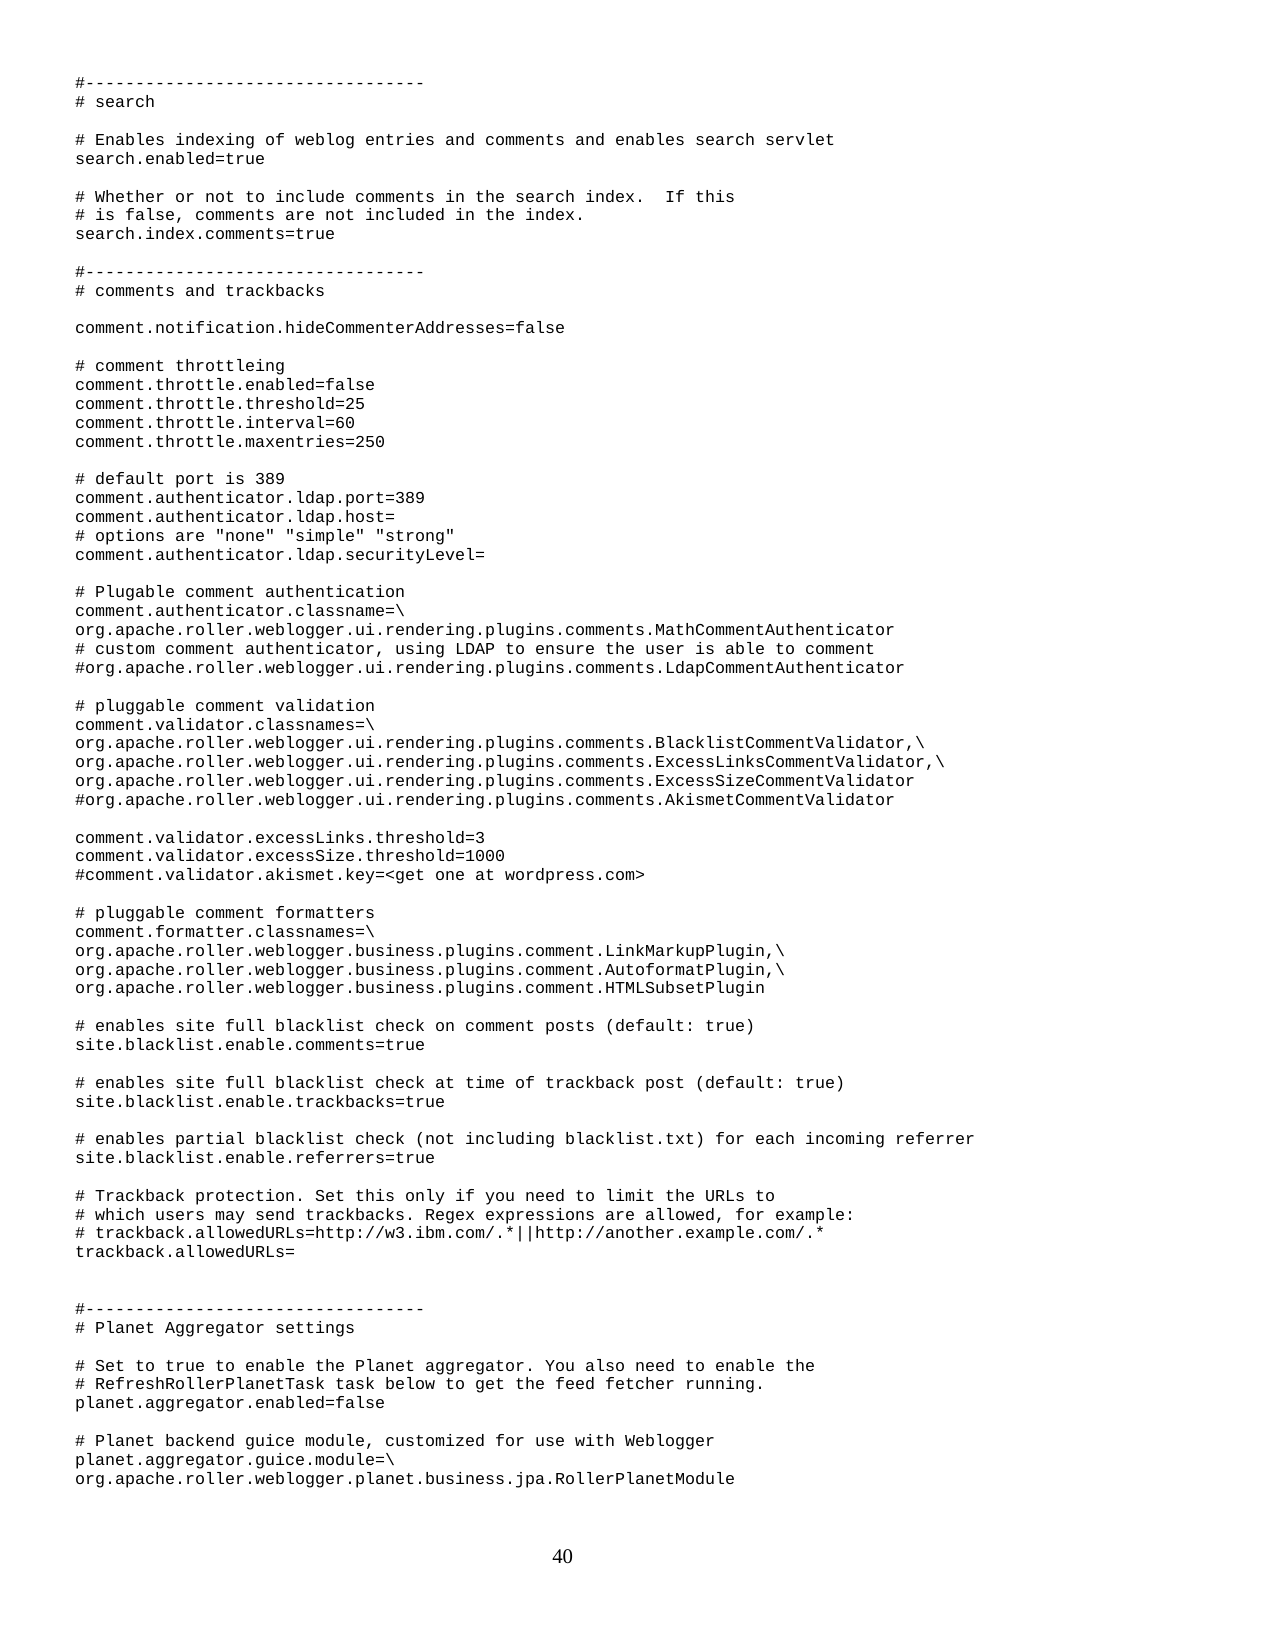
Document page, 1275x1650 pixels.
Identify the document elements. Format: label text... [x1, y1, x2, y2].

text # Whether or not to include comments in the search index. If this [75, 188, 1200, 207]
text # Trackback protection. Set this only if you need to limit the URLs to [75, 1187, 1200, 1206]
text comment.validator.classnames=\ [75, 716, 1200, 735]
text #---------------------------------- [75, 1301, 1200, 1319]
text search.index.comments=true [75, 226, 1200, 245]
text # options are "none" "simple" "strong" [75, 527, 1200, 546]
text org.apache.roller.weblogger.planet.business.jpa.RollerPlanetModule [75, 1470, 1200, 1489]
text #---------------------------------- [75, 263, 1200, 282]
text # Planet Aggregator settings [75, 1319, 1200, 1338]
text # comments and trackbacks [75, 282, 1200, 301]
text # pluggable comment validation [75, 697, 1200, 716]
text # comment throttleing [75, 358, 1200, 377]
text comment.authenticator.classname=\ [75, 603, 1200, 622]
text # is false, comments are not included in the index. [75, 207, 1200, 226]
text # pluggable comment formatters [75, 904, 1200, 923]
text #org.apache.roller.weblogger.ui.rendering.plugins.comments.LdapCommentAuthenticator [75, 659, 1200, 678]
text # custom comment authenticator, using LDAP to ensure the user is able to comment [75, 641, 1200, 659]
text org.apache.roller.weblogger.business.plugins.comment.LinkMarkupPlugin,\ [75, 942, 1200, 961]
text comment.authenticator.ldap.host= [75, 509, 1200, 527]
text comment.throttle.threshold=25 [75, 396, 1200, 414]
text # Enables indexing of weblog entries and comments and enables search servlet [75, 132, 1200, 150]
text comment.throttle.maxentries=250 [75, 433, 1200, 452]
text comment.throttle.enabled=false [75, 377, 1200, 396]
text comment.authenticator.ldap.port=389 [75, 490, 1200, 509]
text org.apache.roller.weblogger.business.plugins.comment.HTMLSubsetPlugin [75, 980, 1200, 999]
text search.enabled=true [75, 150, 1200, 169]
text # search [75, 94, 1200, 113]
text org.apache.roller.weblogger.ui.rendering.plugins.comments.ExcessLinksCommentValidator,\ [75, 754, 1200, 773]
text comment.formatter.classnames=\ [75, 923, 1200, 942]
text # trackback.allowedURLs=http://w3.ibm.com/.*||http://another.example.com/.* [75, 1225, 1200, 1244]
text # Set to true to enable the Planet aggregator. You also need to enable the [75, 1357, 1200, 1376]
text org.apache.roller.weblogger.ui.rendering.plugins.comments.MathCommentAuthenticator [75, 622, 1200, 641]
text comment.notification.hideCommenterAddresses=false [75, 320, 1200, 339]
text org.apache.roller.weblogger.ui.rendering.plugins.comments.BlacklistCommentValidator,\ [75, 735, 1200, 754]
text org.apache.roller.weblogger.business.plugins.comment.AutoformatPlugin,\ [75, 961, 1200, 980]
text #comment.validator.akismet.key=<get one at wordpress.com> [75, 867, 1200, 886]
text # enables site full blacklist check at time of trackback post (default: true) [75, 1074, 1200, 1093]
text #---------------------------------- [75, 75, 1200, 94]
text org.apache.roller.weblogger.ui.rendering.plugins.comments.ExcessSizeCommentValidator [75, 773, 1200, 791]
text # RefreshRollerPlanetTask task below to get the feed fetcher running. [75, 1376, 1200, 1395]
text planet.aggregator.guice.module=\ [75, 1451, 1200, 1470]
text # default port is 389 [75, 471, 1200, 490]
text # Plugable comment authentication [75, 584, 1200, 603]
text comment.validator.excessSize.threshold=1000 [75, 848, 1200, 867]
text # enables site full blacklist check on comment posts (default: true) [75, 1018, 1200, 1037]
text #org.apache.roller.weblogger.ui.rendering.plugins.comments.AkismetCommentValidator [75, 791, 1200, 810]
text trackback.allowedURLs= [75, 1244, 1200, 1263]
text comment.authenticator.ldap.securityLevel= [75, 546, 1200, 565]
text # which users may send trackbacks. Regex expressions are allowed, for example: [75, 1206, 1200, 1225]
text comment.validator.excessLinks.threshold=3 [75, 829, 1200, 848]
text comment.throttle.interval=60 [75, 414, 1200, 433]
text site.blacklist.enable.trackbacks=true [75, 1093, 1200, 1112]
text # Planet backend guice module, customized for use with Weblogger [75, 1432, 1200, 1451]
text planet.aggregator.enabled=false [75, 1395, 1200, 1414]
text site.blacklist.enable.comments=true [75, 1037, 1200, 1055]
text # enables partial blacklist check (not including blacklist.txt) for each incoming referrer [75, 1131, 1200, 1150]
text site.blacklist.enable.referrers=true [75, 1150, 1200, 1168]
